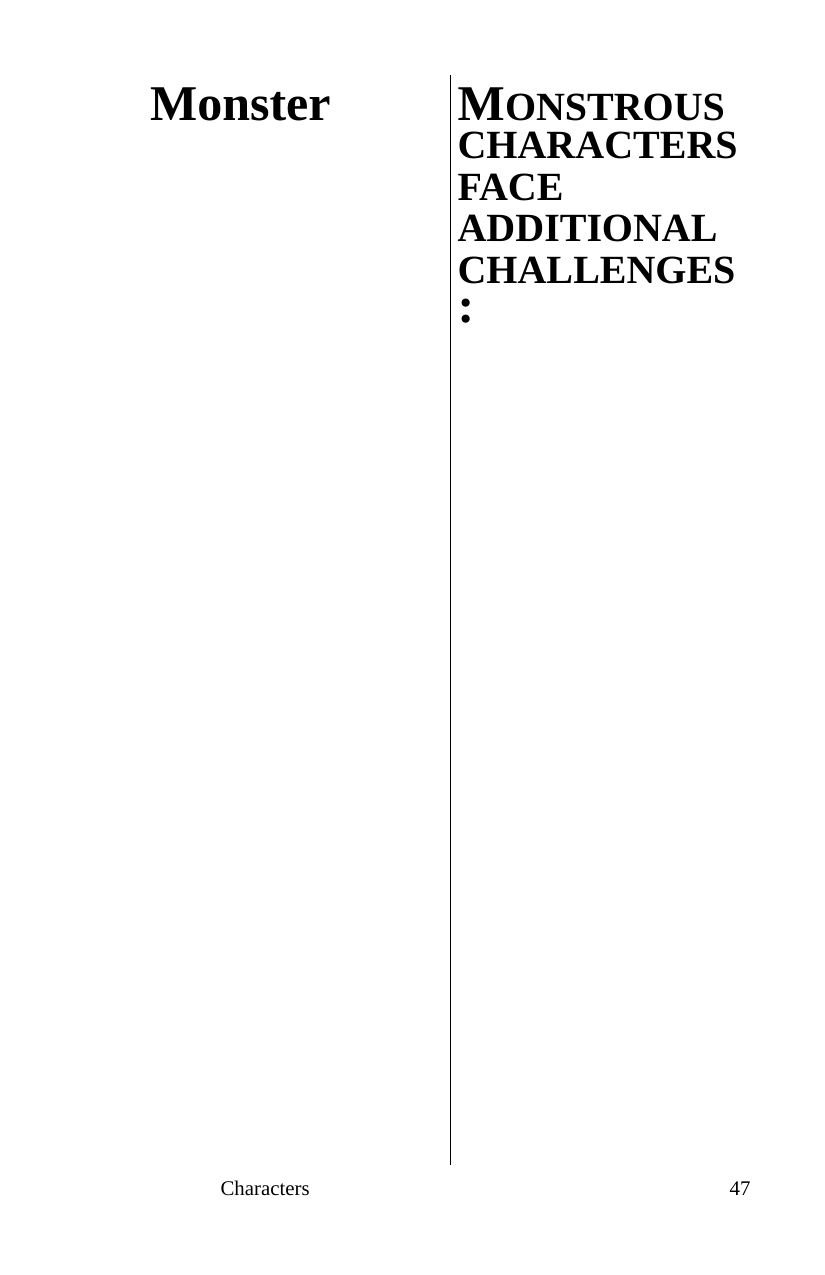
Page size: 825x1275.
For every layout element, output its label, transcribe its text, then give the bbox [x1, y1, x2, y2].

text Monstrous characters face additional challenges: [457, 87, 750, 333]
subtitle Monster [150, 87, 442, 128]
